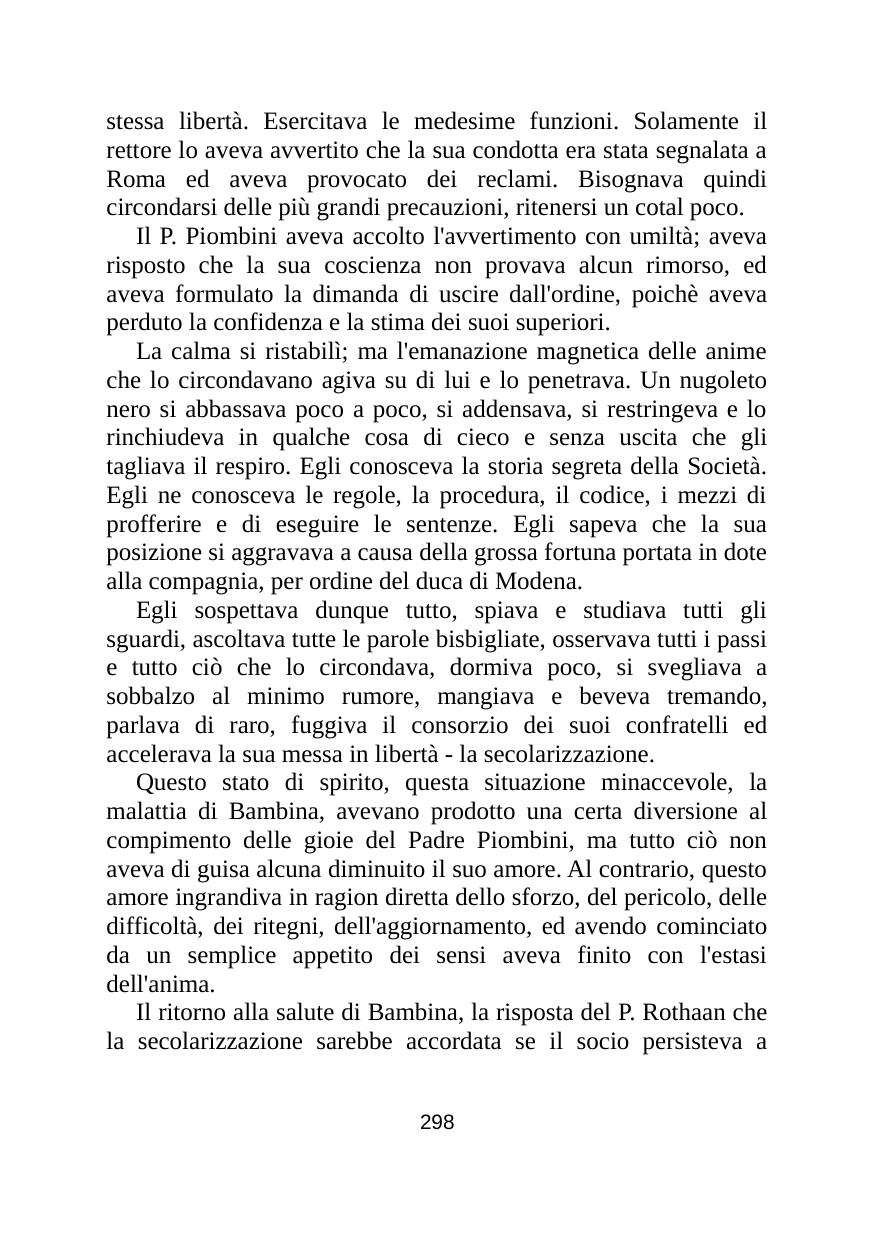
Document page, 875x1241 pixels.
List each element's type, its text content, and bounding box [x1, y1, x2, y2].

text Questo stato di spirito, questa situazione minaccevole, la malattia di Bambina, avevano prodotto una certa diversione al compimento delle gioie del Padre Piombini, ma tutto ciò non aveva di guisa alcuna diminuito il suo amore. Al contrario, questo amore ingrandiva in ragion diretta dello sforzo, del pericolo, delle difficoltà, dei ritegni, dell'aggiornamento, ed avendo cominciato da un semplice appetito dei sensi aveva finito con l'estasi dell'anima. [106, 767, 768, 997]
text Egli sospettava dunque tutto, spiava e studiava tutti gli sguardi, ascoltava tutte le parole bisbigliate, osservava tutti i passi e tutto ciò che lo circondava, dormiva poco, si svegliava a sobbalzo al minimo rumore, mangiava e beveva tremando, parlava di raro, fuggiva il consorzio dei suoi confratelli ed accelerava la sua messa in libertà - la secolarizzazione. [106, 595, 768, 767]
text Il ritorno alla salute di Bambina, la risposta del P. Rothaan che la secolarizzazione sarebbe accordata se il socio persisteva a [106, 997, 768, 1055]
text stessa libertà. Esercitava le medesime funzioni. Solamente il rettore lo aveva avvertito che la sua condotta era stata segnalata a Roma ed aveva provocato dei reclami. Bisognava quindi circondarsi delle più grandi precauzioni, ritenersi un cotal poco. [106, 106, 768, 221]
text Il P. Piombini aveva accolto l'avvertimento con umiltà; aveva risposto che la sua coscienza non provava alcun rimorso, ed aveva formulato la dimanda di uscire dall'ordine, poichè aveva perduto la confidenza e la stima dei suoi superiori. [106, 221, 768, 336]
text La calma si ristabilì; ma l'emanazione magnetica delle anime che lo circondavano agiva su di lui e lo penetrava. Un nugoleto nero si abbassava poco a poco, si addensava, si restringeva e lo rinchiudeva in qualche cosa di cieco e senza uscita che gli tagliava il respiro. Egli conosceva la storia segreta della Società. Egli ne conosceva le regole, la procedura, il codice, i mezzi di profferire e di eseguire le sentenze. Egli sapeva che la sua posizione si aggravava a causa della grossa fortuna portata in dote alla compagnia, per ordine del duca di Modena. [106, 336, 768, 595]
